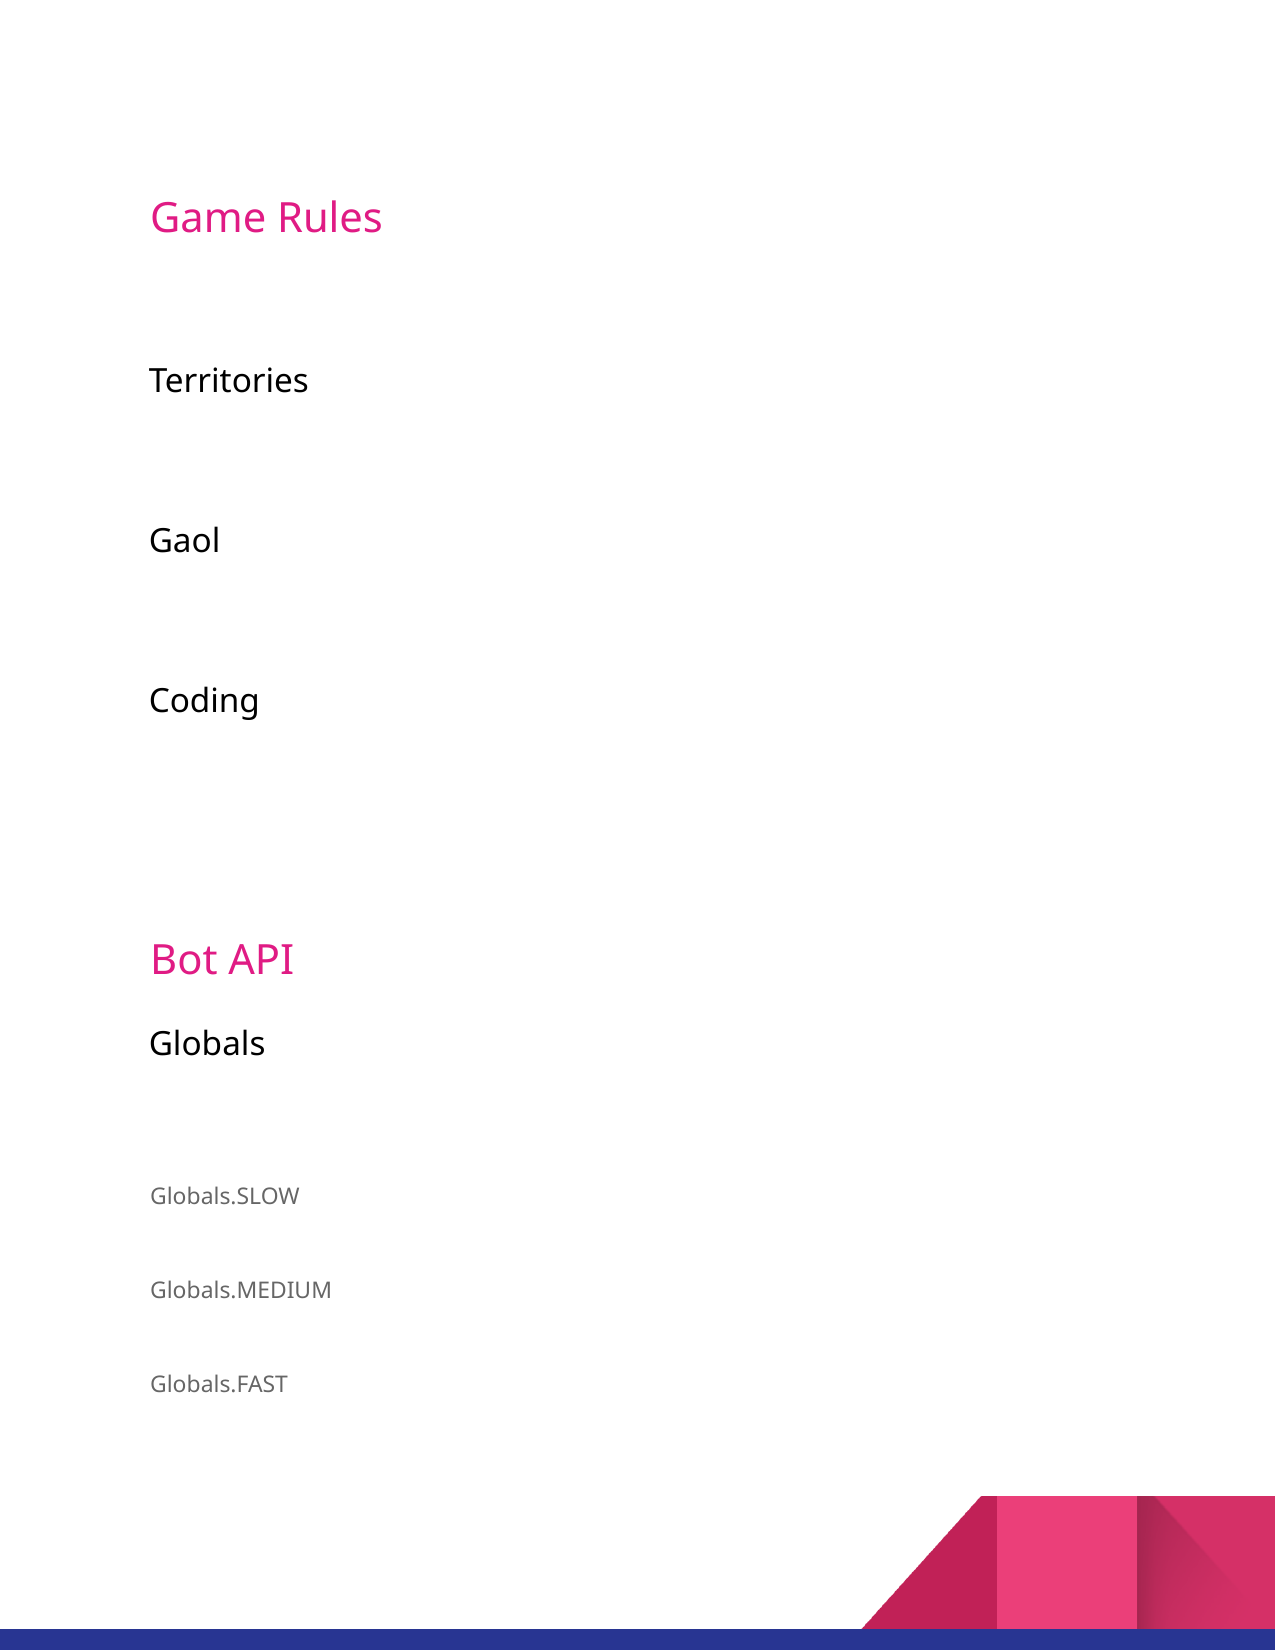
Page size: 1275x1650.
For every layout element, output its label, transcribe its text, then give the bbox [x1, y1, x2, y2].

subtitle Coding [148, 676, 1125, 722]
subtitle Globals [148, 1020, 1125, 1066]
picture [0, 1496, 1275, 1650]
text Globals.FAST [150, 1368, 1125, 1399]
text Globals.MEDIUM [150, 1274, 1125, 1305]
text Globals.SLOW [150, 1180, 1125, 1211]
subtitle Territories [148, 356, 1125, 402]
subtitle Gaol [148, 516, 1125, 562]
subtitle Bot API [150, 930, 1125, 987]
subtitle Game Rules [150, 187, 1125, 244]
